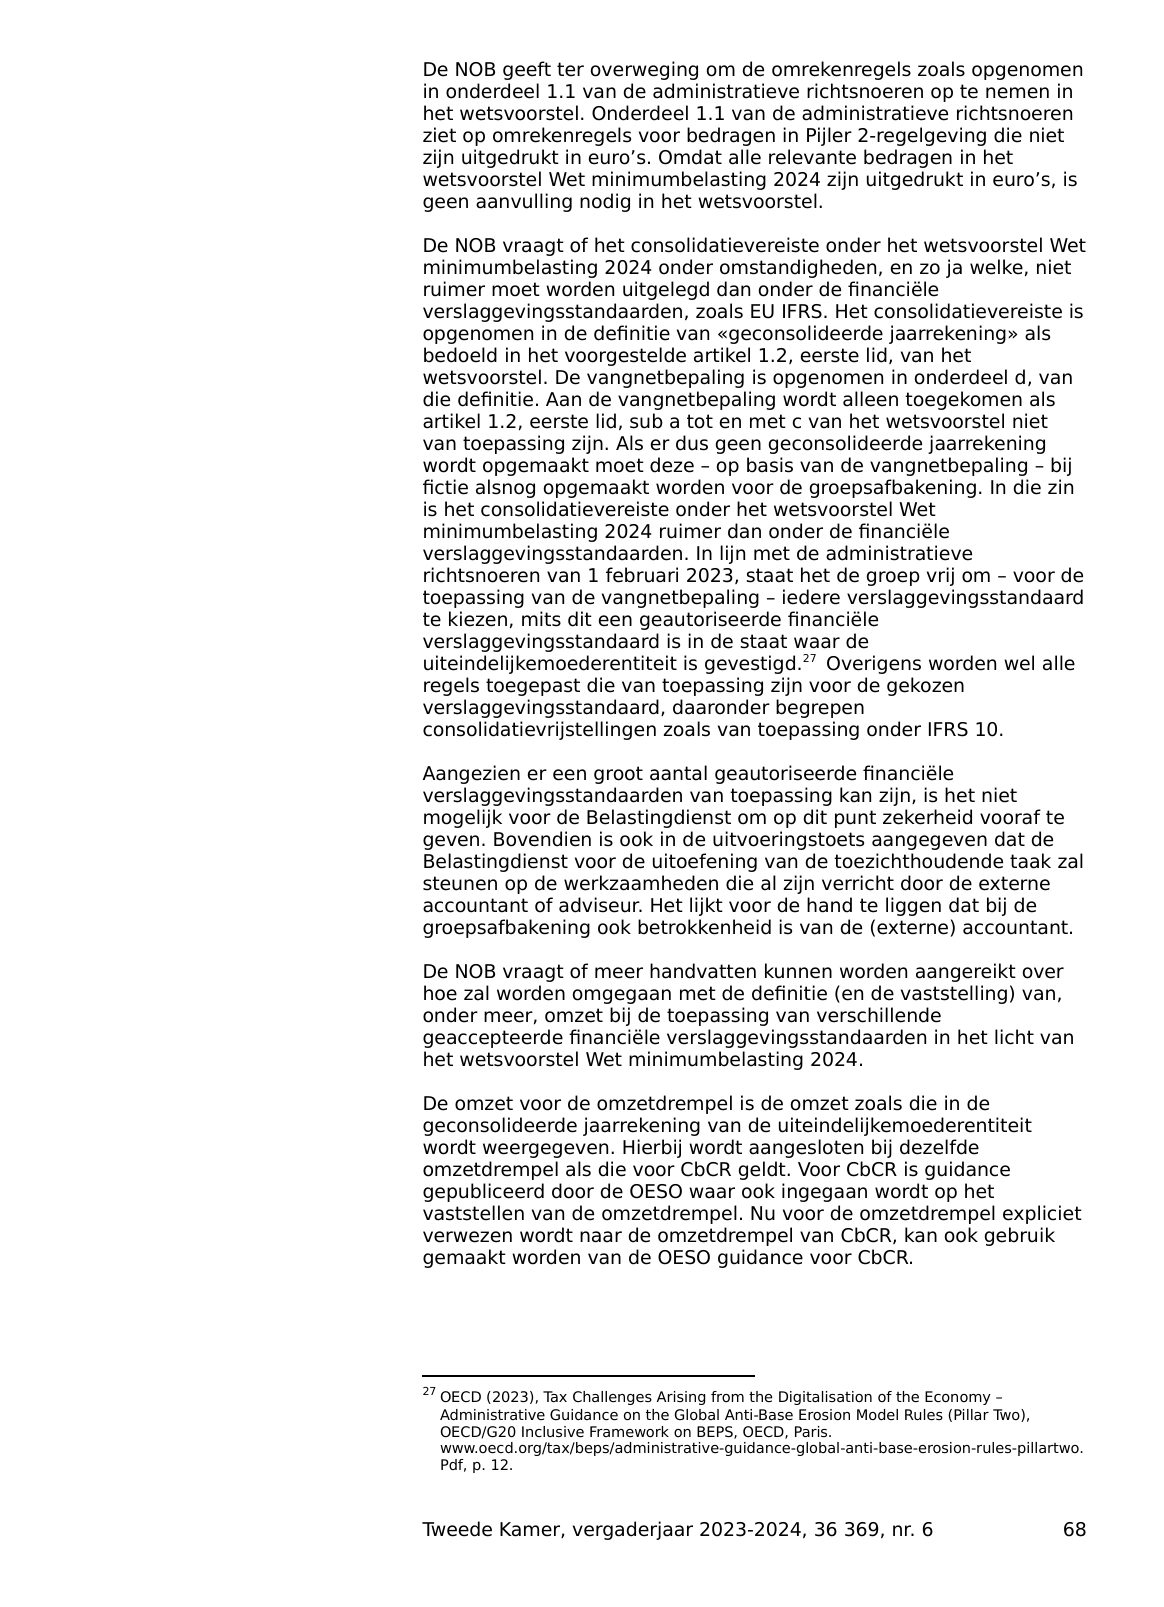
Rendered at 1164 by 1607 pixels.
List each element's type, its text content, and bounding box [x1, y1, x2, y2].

text De omzet voor de omzetdrempel is de omzet zoals die in de geconsolideerde jaarrekening van de uiteindelijkemoederentiteit wordt weergegeven. Hierbij wordt aangesloten bij dezelfde omzetdrempel als die voor CbCR geldt. Voor CbCR is guidance gepubliceerd door de OESO waar ook ingegaan wordt op het vaststellen van de omzetdrempel. Nu voor de omzetdrempel expliciet verwezen wordt naar de omzetdrempel van CbCR, kan ook gebruik gemaakt worden van de OESO guidance voor CbCR. [422, 1093, 1087, 1269]
text De NOB vraagt of meer handvatten kunnen worden aangereikt over hoe zal worden omgegaan met de definitie (en de vaststelling) van, onder meer, omzet bij de toepassing van verschillende geaccepteerde financiële verslaggevingsstandaarden in het licht van het wetsvoorstel Wet minimumbelasting 2024. [422, 961, 1087, 1071]
text De NOB geeft ter overweging om de omrekenregels zoals opgenomen in onderdeel 1.1 van de administratieve richtsnoeren op te nemen in het wetsvoorstel. Onderdeel 1.1 van de administratieve richtsnoeren ziet op omrekenregels voor bedragen in Pijler 2-regelgeving die niet zijn uitgedrukt in euro’s. Omdat alle relevante bedragen in het wetsvoorstel Wet minimumbelasting 2024 zijn uitgedrukt in euro’s, is geen aanvulling nodig in het wetsvoorstel. [422, 59, 1087, 213]
text De NOB vraagt of het consolidatievereiste onder het wetsvoorstel Wet minimumbelasting 2024 onder omstandigheden, en zo ja welke, niet ruimer moet worden uitgelegd dan onder de financiële verslaggevingsstandaarden, zoals EU IFRS. Het consolidatievereiste is opgenomen in de definitie van «geconsolideerde jaarrekening» als bedoeld in het voorgestelde artikel 1.2, eerste lid, van het wetsvoorstel. De vangnetbepaling is opgenomen in onderdeel d, van die definitie. Aan de vangnetbepaling wordt alleen toegekomen als artikel 1.2, eerste lid, sub a tot en met c van het wetsvoorstel niet van toepassing zijn. Als er dus geen geconsolideerde jaarrekening wordt opgemaakt moet deze – op basis van de vangnetbepaling – bij fictie alsnog opgemaakt worden voor de groepsafbakening. In die zin is het consolidatievereiste onder het wetsvoorstel Wet minimumbelasting 2024 ruimer dan onder de financiële verslaggevingsstandaarden. In lijn met de administratieve richtsnoeren van 1 februari 2023, staat het de groep vrij om – voor de toepassing van de vangnetbepaling – iedere verslaggevingsstandaard te kiezen, mits dit een geautoriseerde financiële verslaggevingsstandaard is in de staat waar de uiteindelijkemoederentiteit is gevestigd. Overigens worden wel alle regels toegepast die van toepassing zijn voor de gekozen verslaggevingsstandaard, daaronder begrepen consolidatievrijstellingen zoals van toepassing onder IFRS 10. [422, 235, 1087, 741]
text Aangezien er een groot aantal geautoriseerde financiële verslaggevingsstandaarden van toepassing kan zijn, is het niet mogelijk voor de Belastingdienst om op dit punt zekerheid vooraf te geven. Bovendien is ook in de uitvoeringstoets aangegeven dat de Belastingdienst voor de uitoefening van de toezichthoudende taak zal steunen op de werkzaamheden die al zijn verricht door de externe accountant of adviseur. Het lijkt voor de hand te liggen dat bij de groepsafbakening ook betrokkenheid is van de (externe) accountant. [422, 763, 1087, 939]
text OECD (2023), Tax Challenges Arising from the Digitalisation of the Economy – Administrative Guidance on the Global Anti-Base Erosion Model Rules (Pillar Two), OECD/G20 Inclusive Framework on BEPS, OECD, Paris. www.oecd.org/tax/beps/administrative-guidance-global-anti-base-erosion-rules-pillartwo. Pdf, p. 12. [422, 1385, 1087, 1474]
